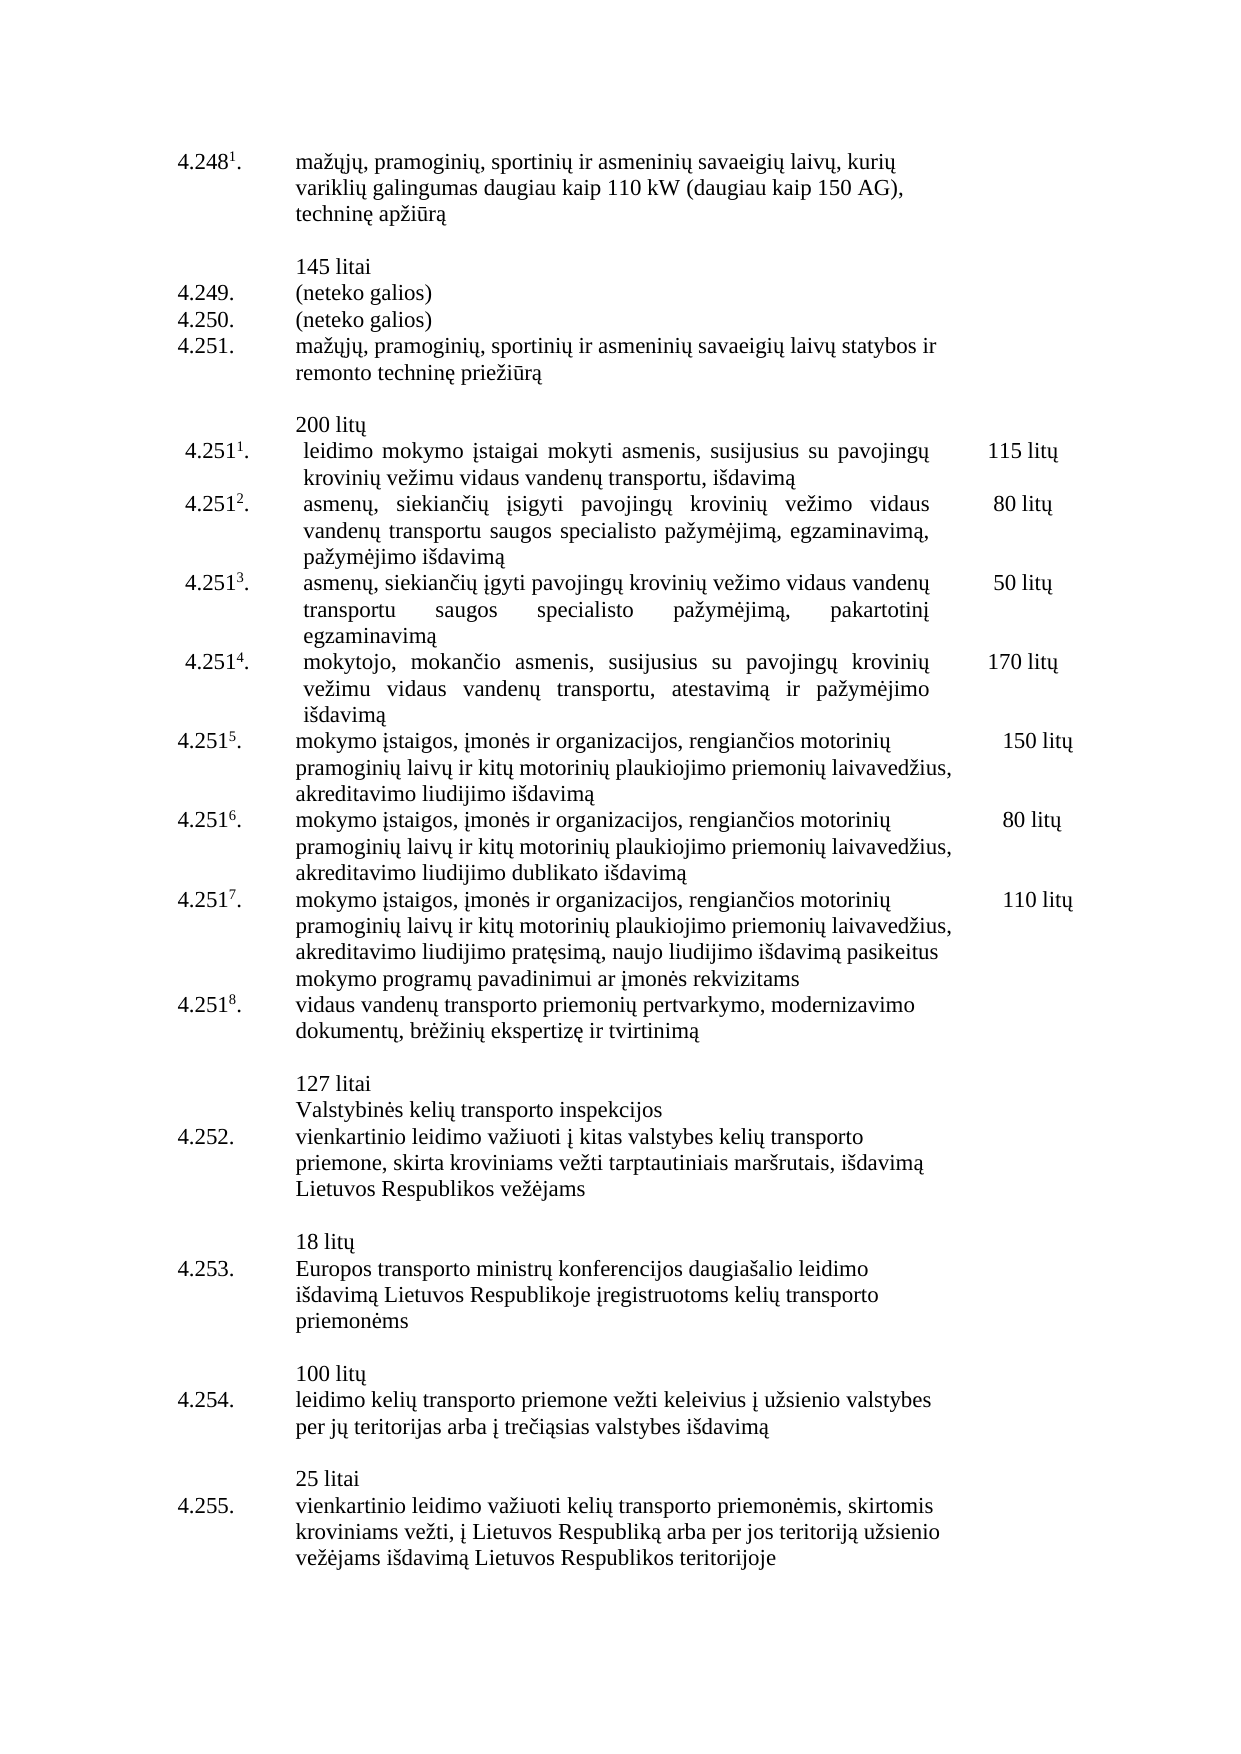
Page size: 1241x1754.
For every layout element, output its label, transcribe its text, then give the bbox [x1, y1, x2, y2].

table_header 4.2511. [174, 438, 292, 490]
text 4.252. vienkartinio leidimo važiuoti į kitas valstybes kelių transporto priemone, skirta kroviniams vežti tarptautiniais maršrutais, išdavimą Lietuvos Respublikos vežėjams 18 litų [177, 1123, 945, 1254]
table_cell 80 litų [942, 490, 1104, 569]
table_cell 4.2514. [174, 649, 292, 727]
table_cell mokytojo, mokančio asmenis, susijusius su pavojingų krovinių vežimu vidaus vandenų transportu, atestavimą ir pažymėjimo išdavimą [292, 649, 942, 727]
text 4.2517. mokymo įstaigos, įmonės ir organizacijos, rengiančios motorinių 110 litų [177, 886, 1122, 912]
text mokymo programų pavadinimui ar įmonės rekvizitams [177, 965, 1122, 991]
text akreditavimo liudijimo išdavimą [177, 780, 1122, 807]
text 4.2515. mokymo įstaigos, įmonės ir organizacijos, rengiančios motorinių 150 litų [177, 727, 1122, 754]
text 4.2518. vidaus vandenų transporto priemonių pertvarkymo, modernizavimo dokumentų, brėžinių ekspertizę ir tvirtinimą 127 litai [177, 991, 945, 1096]
text pramoginių laivų ir kitų motorinių plaukiojimo priemonių laivavedžius, [177, 833, 1122, 859]
table_cell asmenų, siekiančių įgyti pavojingų krovinių vežimo vidaus vandenų transportu saugos specialisto pažymėjimą, pakartotinį egzaminavimą [292, 569, 942, 648]
table_header 115 litų [942, 438, 1104, 490]
text 4.2516. mokymo įstaigos, įmonės ir organizacijos, rengiančios motorinių 80 litų [177, 807, 1122, 833]
table_cell 4.2512. [174, 490, 292, 569]
text 4.255. vienkartinio leidimo važiuoti kelių transporto priemonėmis, skirtomis kroviniams vežti, į Lietuvos Respubliką arba per jos teritoriją užsienio vežėjams išdavimą Lietuvos Respublikos teritorijoje [177, 1492, 945, 1571]
text Valstybinės kelių transporto inspekcijos [177, 1096, 945, 1123]
table_cell 50 litų [942, 569, 1104, 648]
text pramoginių laivų ir kitų motorinių plaukiojimo priemonių laivavedžius, [177, 912, 1122, 938]
text 4.250. (neteko galios) [177, 306, 945, 332]
text akreditavimo liudijimo dublikato išdavimą [177, 859, 1122, 886]
text akreditavimo liudijimo pratęsimą, naujo liudijimo išdavimą pasikeitus [177, 938, 1122, 965]
text 4.253. Europos transporto ministrų konferencijos daugiašalio leidimo išdavimą Lietuvos Respublikoje įregistruotoms kelių transporto priemonėms 100 litų [177, 1254, 945, 1386]
text 4.249. (neteko galios) [177, 279, 945, 306]
text 4.2481. mažųjų, pramoginių, sportinių ir asmeninių savaeigių laivų, kurių variklių galingumas daugiau kaip 110 kW (daugiau kaip 150 AG), techninę apžiūrą 145 litai [177, 148, 945, 279]
table_cell asmenų, siekiančių įsigyti pavojingų krovinių vežimo vidaus vandenų transportu saugos specialisto pažymėjimą, egzaminavimą, pažymėjimo išdavimą [292, 490, 942, 569]
table_cell 4.2513. [174, 569, 292, 648]
table_header leidimo mokymo įstaigai mokyti asmenis, susijusius su pavojingų krovinių vežimu vidaus vandenų transportu, išdavimą [292, 438, 942, 490]
text 4.254. leidimo kelių transporto priemone vežti keleivius į užsienio valstybes per jų teritorijas arba į trečiąsias valstybes išdavimą 25 litai [177, 1386, 945, 1492]
text 4.251. mažųjų, pramoginių, sportinių ir asmeninių savaeigių laivų statybos ir remonto techninę priežiūrą 200 litų [177, 332, 945, 438]
table_cell 170 litų [942, 649, 1104, 727]
text pramoginių laivų ir kitų motorinių plaukiojimo priemonių laivavedžius, [177, 754, 1122, 780]
